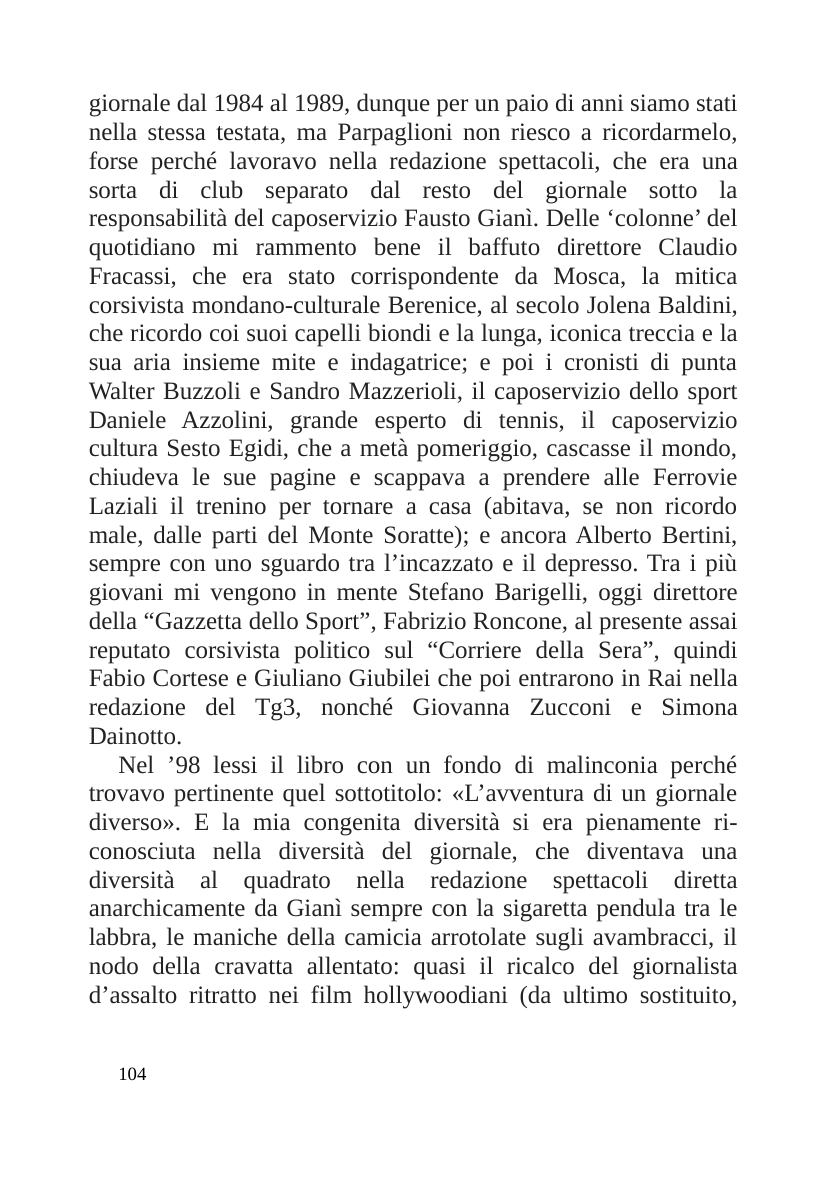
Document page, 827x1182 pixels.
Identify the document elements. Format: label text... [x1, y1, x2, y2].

text Nel ’98 lessi il libro con un fondo di malinconia perché trovavo pertinente quel sottotitolo: «L’avventura di un giornale diverso». E la mia congenita diversità si era pienamente ri-conosciuta nella diversità del giornale, che diventava una diversità al quadrato nella redazione spettacoli diretta anarchicamente da Gianì sempre con la sigaretta pendula tra le labbra, le maniche della camicia arrotolate sugli avambracci, il nodo della cravatta allentato: quasi il ricalco del giornalista d’assalto ritratto nei film hollywoodiani (da ultimo sostituito, [88, 750, 738, 1008]
text giornale dal 1984 al 1989, dunque per un paio di anni siamo stati nella stessa testata, ma Parpaglioni non riesco a ricordarmelo, forse perché lavoravo nella redazione spettacoli, che era una sorta di club separato dal resto del giornale sotto la responsabilità del caposervizio Fausto Gianì. Delle ‘colonne’ del quotidiano mi rammento bene il baffuto direttore Claudio Fracassi, che era stato corrispondente da Mosca, la mitica corsivista mondano-culturale Berenice, al secolo Jolena Baldini, che ricordo coi suoi capelli biondi e la lunga, iconica treccia e la sua aria insieme mite e indagatrice; e poi i cronisti di punta Walter Buzzoli e Sandro Mazzerioli, il caposervizio dello sport Daniele Azzolini, grande esperto di tennis, il caposervizio cultura Sesto Egidi, che a metà pomeriggio, cascasse il mondo, chiudeva le sue pagine e scappava a prendere alle Ferrovie Laziali il trenino per tornare a casa (abitava, se non ricordo male, dalle parti del Monte Soratte); e ancora Alberto Bertini, sempre con uno sguardo tra l’incazzato e il depresso. Tra i più giovani mi vengono in mente Stefano Barigelli, oggi direttore della “Gazzetta dello Sport”, Fabrizio Roncone, al presente assai reputato corsivista politico sul “Corriere della Sera”, quindi Fabio Cortese e Giuliano Giubilei che poi entrarono in Rai nella redazione del Tg3, nonché Giovanna Zucconi e Simona Dainotto. [88, 88, 738, 750]
